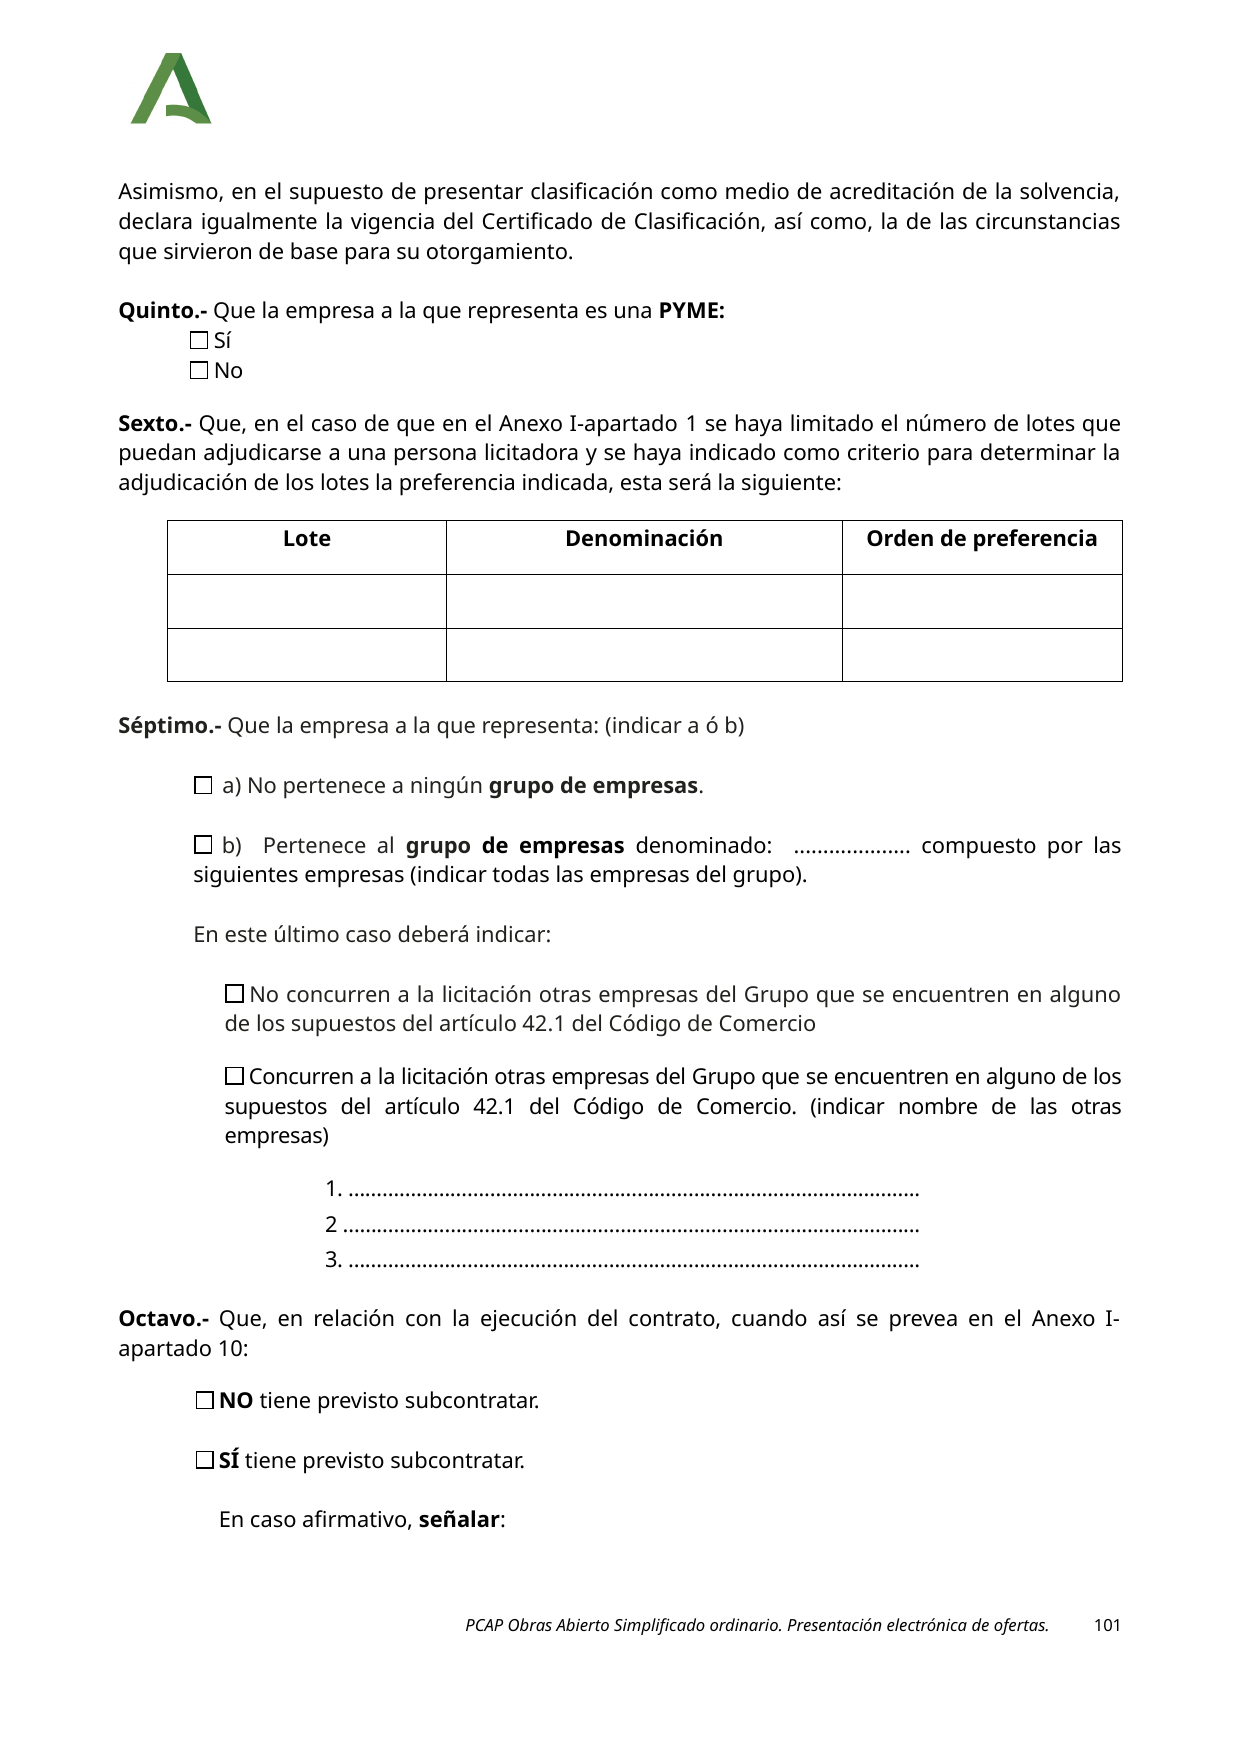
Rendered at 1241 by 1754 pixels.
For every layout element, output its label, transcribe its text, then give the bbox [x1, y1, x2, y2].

list Séptimo.- Que la empresa a la que representa: (indicar a ó b) [118, 711, 1122, 740]
text En caso afirmativo, señalar: [159, 1504, 1122, 1534]
table_cell [843, 575, 1122, 627]
list b) Pertenece al grupo de empresas denominado: .................... compuesto por las siguientes empresas (indicar todas las empresas del grupo). [156, 830, 1122, 889]
text Asimismo, en el supuesto de presentar clasificación como medio de acreditación de la solvencia, declara igualmente la vigencia del Certificado de Clasificación, así como, la de las circunstancias que sirvieron de base para su otorgamiento. [118, 176, 1122, 266]
list No concurren a la licitación otras empresas del Grupo que se encuentren en alguno de los supuestos del artículo 42.1 del Código de Comercio [189, 979, 1122, 1038]
table_header Denominación [447, 521, 842, 573]
list a) No pertenece a ningún grupo de empresas. [156, 770, 1122, 800]
table_header Orden de preferencia [843, 521, 1122, 573]
list Octavo.- Que, en relación con la ejecución del contrato, cuando así se prevea en el Anexo I-apartado 10: [118, 1303, 1122, 1362]
text Sí [189, 325, 1122, 355]
text Quinto.- Que la empresa a la que representa es una PYME: [118, 296, 1122, 325]
text Sexto.- Que, en el caso de que en el Anexo I-apartado 1 se haya limitado el número de lotes que puedan adjudicarse a una persona licitadora y se haya indicado como criterio para determinar la adjudicación de los lotes la preferencia indicada, esta será la siguiente: [118, 408, 1122, 497]
table_cell [447, 629, 842, 681]
list Concurren a la licitación otras empresas del Grupo que se encuentren en alguno de los supuestos del artículo 42.1 del Código de Comercio. (indicar nombre de las otras empresas) [189, 1061, 1122, 1150]
list 3. ……………………………………………………………………………………….. [325, 1244, 1122, 1274]
text SÍ tiene previsto subcontratar. [195, 1445, 1122, 1474]
table_header Lote [168, 521, 446, 573]
table_cell [168, 575, 446, 627]
table_cell [447, 575, 842, 627]
picture [127, 48, 216, 128]
table_cell [168, 629, 446, 681]
text No [189, 355, 1122, 385]
text 1. ……………………………………………………………………………………….. [325, 1173, 1122, 1203]
text NO tiene previsto subcontratar. [195, 1385, 1122, 1415]
table_cell [843, 629, 1122, 681]
list En este último caso deberá indicar: [156, 919, 1122, 949]
text 2 ………………………………………………………………………………………... [325, 1209, 1122, 1238]
